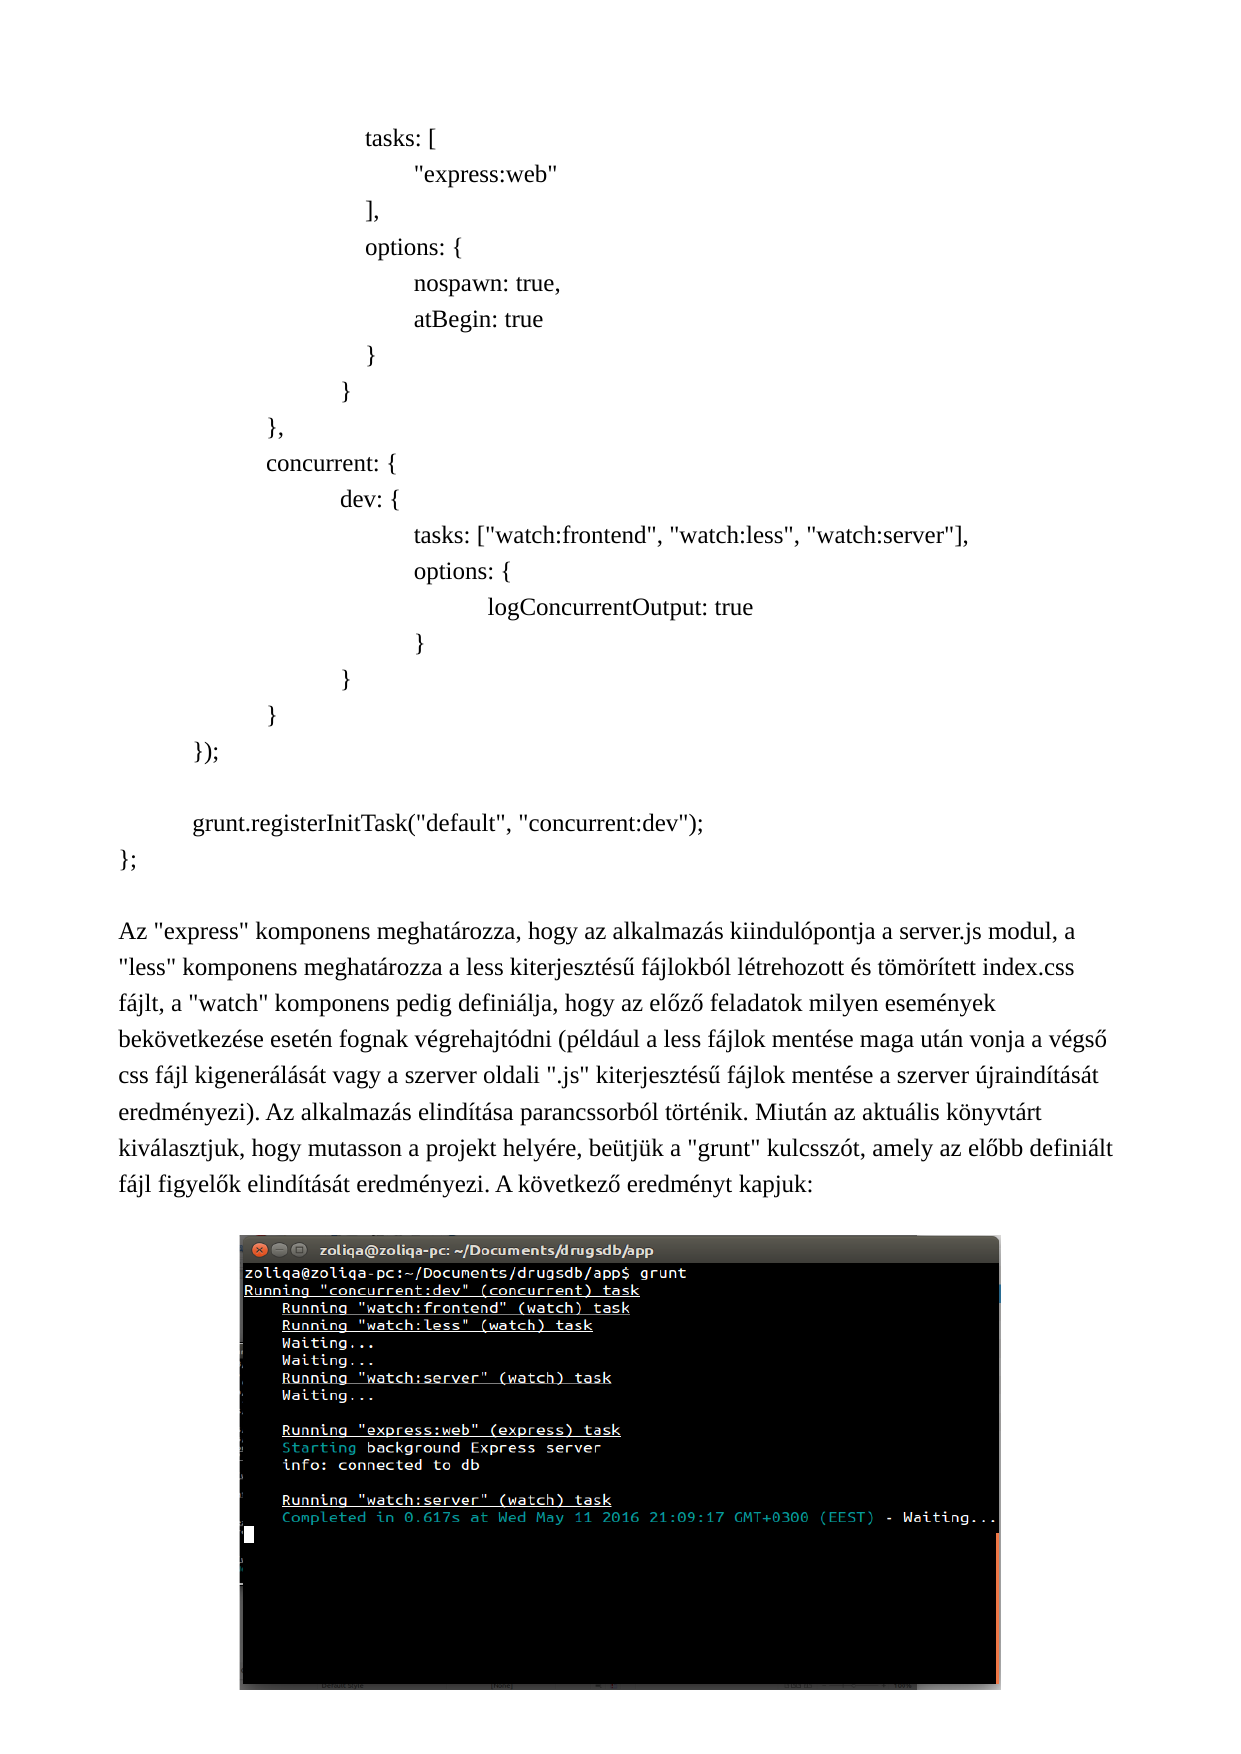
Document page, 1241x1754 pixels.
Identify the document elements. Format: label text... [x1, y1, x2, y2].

subtitle dev: { [118, 478, 1122, 514]
subtitle nospawn: true, [118, 262, 1122, 298]
subtitle } [118, 659, 1122, 695]
subtitle ], [118, 190, 1122, 226]
subtitle }); [118, 731, 1122, 767]
subtitle Az "express" komponens meghatározza, hogy az alkalmazás kiindulópontja a server.js modul, a "less" komponens meghatározza a less kiterjesztésű fájlokból létrehozott és tömörített index.css fájlt, a "watch" komponens pedig definiálja, hogy az előző feladatok milyen események bekövetkezése esetén fognak végrehajtódni (például a less fájlok mentése maga után vonja a végső css fájl kigenerálását vagy a szerver oldali ".js" kiterjesztésű fájlok mentése a szerver újraindítását eredményezi). Az alkalmazás elindítása parancssorból történik. Miután az aktuális könyvtárt kiválasztjuk, hogy mutasson a projekt helyére, beütjük a "grunt" kulcsszót, amely az előbb definiált fájl figyelők elindítását eredményezi. A következő eredményt kapjuk: [118, 911, 1122, 1199]
subtitle } [118, 334, 1122, 370]
subtitle grunt.registerInitTask("default", "concurrent:dev"); [118, 803, 1122, 839]
subtitle }; [118, 839, 1122, 875]
subtitle } [118, 370, 1122, 406]
subtitle } [118, 623, 1122, 659]
subtitle tasks: ["watch:frontend", "watch:less", "watch:server"], [118, 514, 1122, 551]
subtitle } [118, 695, 1122, 731]
picture [239, 1235, 1001, 1690]
subtitle logConcurrentOutput: true [118, 587, 1122, 623]
subtitle tasks: [ [118, 118, 1122, 154]
subtitle atBegin: true [118, 298, 1122, 334]
subtitle "express:web" [118, 154, 1122, 190]
subtitle concurrent: { [118, 442, 1122, 478]
subtitle options: { [118, 551, 1122, 587]
subtitle }, [118, 406, 1122, 442]
subtitle options: { [118, 226, 1122, 262]
